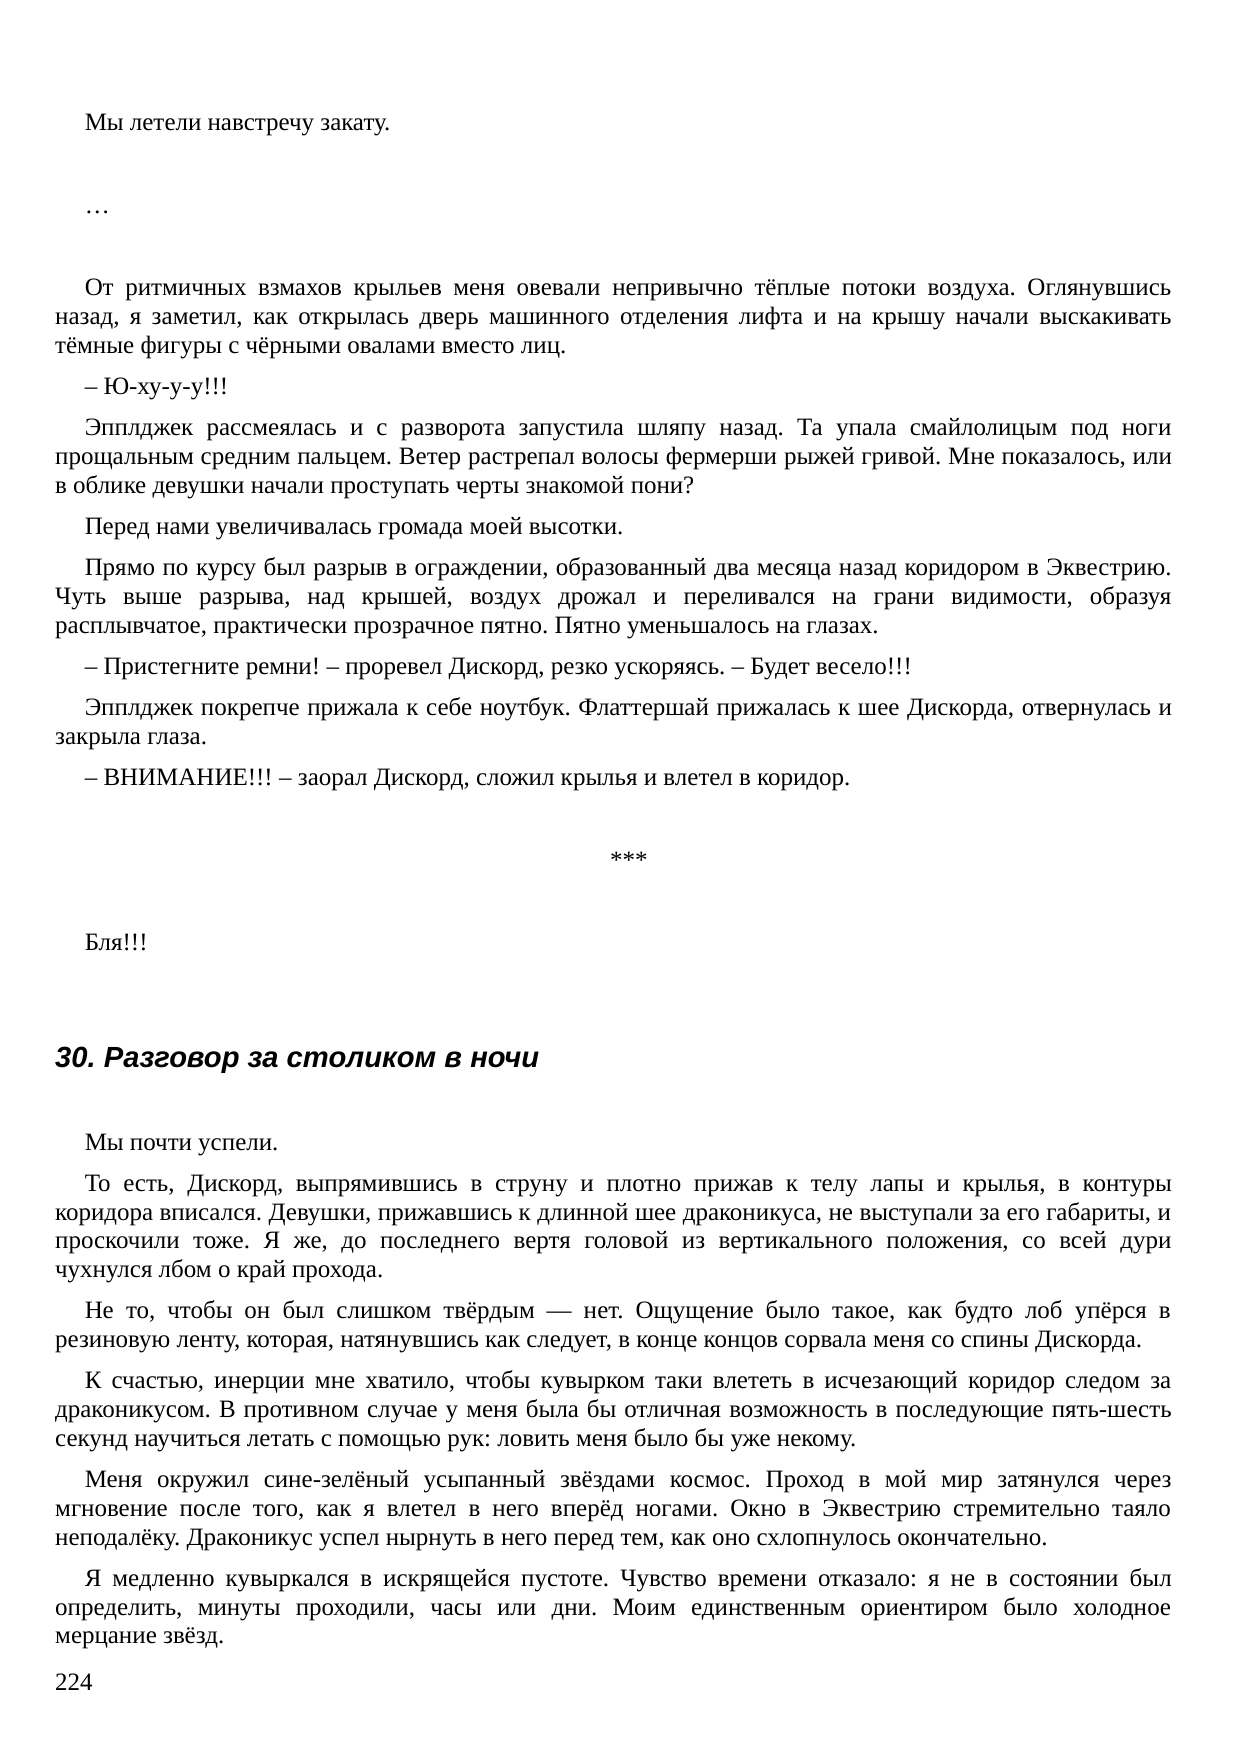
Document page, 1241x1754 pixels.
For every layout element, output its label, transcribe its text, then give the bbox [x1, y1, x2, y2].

text – Пристегните ремни! – проревел Дискорд, резко ускоряясь. – Будет весело!!! [55, 651, 1173, 680]
text Меня окружил сине-зелёный усыпанный звёздами космос. Проход в мой мир затянулся через мгновение после того, как я влетел в него вперёд ногами. Окно в Эквестрию стремительно таяло неподалёку. Драконикус успел нырнуть в него перед тем, как оно схлопнулось окончательно. [55, 1464, 1173, 1551]
text Эпплджек рассмеялась и с разворота запустила шляпу назад. Та упала смайлолицым под ноги прощальным средним пальцем. Ветер растрепал волосы фермерши рыжей гривой. Мне показалось, или в облике девушки начали проступать черты знакомой пони? [55, 412, 1173, 498]
text Я медленно кувыркался в искрящейся пустоте. Чувство времени отказало: я не в состоянии был определить, минуты проходили, часы или дни. Моим единственным ориентиром было холодное мерцание звёзд. [55, 1563, 1173, 1649]
text От ритмичных взмахов крыльев меня овевали непривычно тёплые потоки воздуха. Оглянувшись назад, я заметил, как открылась дверь машинного отделения лифта и на крышу начали выскакивать тёмные фигуры с чёрными овалами вместо лиц. [55, 272, 1173, 358]
text Мы почти успели. [55, 1127, 1173, 1156]
text … [55, 190, 1173, 218]
text Перед нами увеличивалась громада моей высотки. [55, 511, 1173, 540]
text Не то, чтобы он был слишком твёрдым — нет. Ощущение было такое, как будто лоб упёрся в резиновую ленту, которая, натянувшись как следует, в конце концов сорвала меня со спины Дискорда. [55, 1296, 1173, 1353]
text Мы летели навстречу закату. [55, 107, 1173, 136]
text Эпплджек покрепче прижала к себе ноутбук. Флаттершай прижалась к шее Дискорда, отвернулась и закрыла глаза. [55, 692, 1173, 750]
text Прямо по курсу был разрыв в ограждении, образованный два месяца назад коридором в Эквестрию. Чуть выше разрыва, над крышей, воздух дрожал и переливался на грани видимости, образуя расплывчатое, практически прозрачное пятно. Пятно уменьшалось на глазах. [55, 552, 1173, 638]
text Бля!!! [55, 927, 1173, 956]
subtitle 30. Разговор за столиком в ночи [55, 1039, 1173, 1073]
text *** [55, 845, 1173, 873]
text К счастью, инерции мне хватило, чтобы кувырком таки влететь в исчезающий коридор следом за драконикусом. В противном случае у меня была бы отличная возможность в последующие пять-шесть секунд научиться летать с помощью рук: ловить меня было бы уже некому. [55, 1366, 1173, 1452]
text – ВНИМАНИЕ!!! – заорал Дискорд, сложил крылья и влетел в коридор. [55, 762, 1173, 791]
text То есть, Дискорд, выпрямившись в струну и плотно прижав к телу лапы и крылья, в контуры коридора вписался. Девушки, прижавшись к длинной шее драконикуса, не выступали за его габариты, и проскочили тоже. Я же, до последнего вертя головой из вертикального положения, со всей дури чухнулся лбом о край прохода. [55, 1168, 1173, 1283]
text – Ю-ху-у-у!!! [55, 371, 1173, 400]
